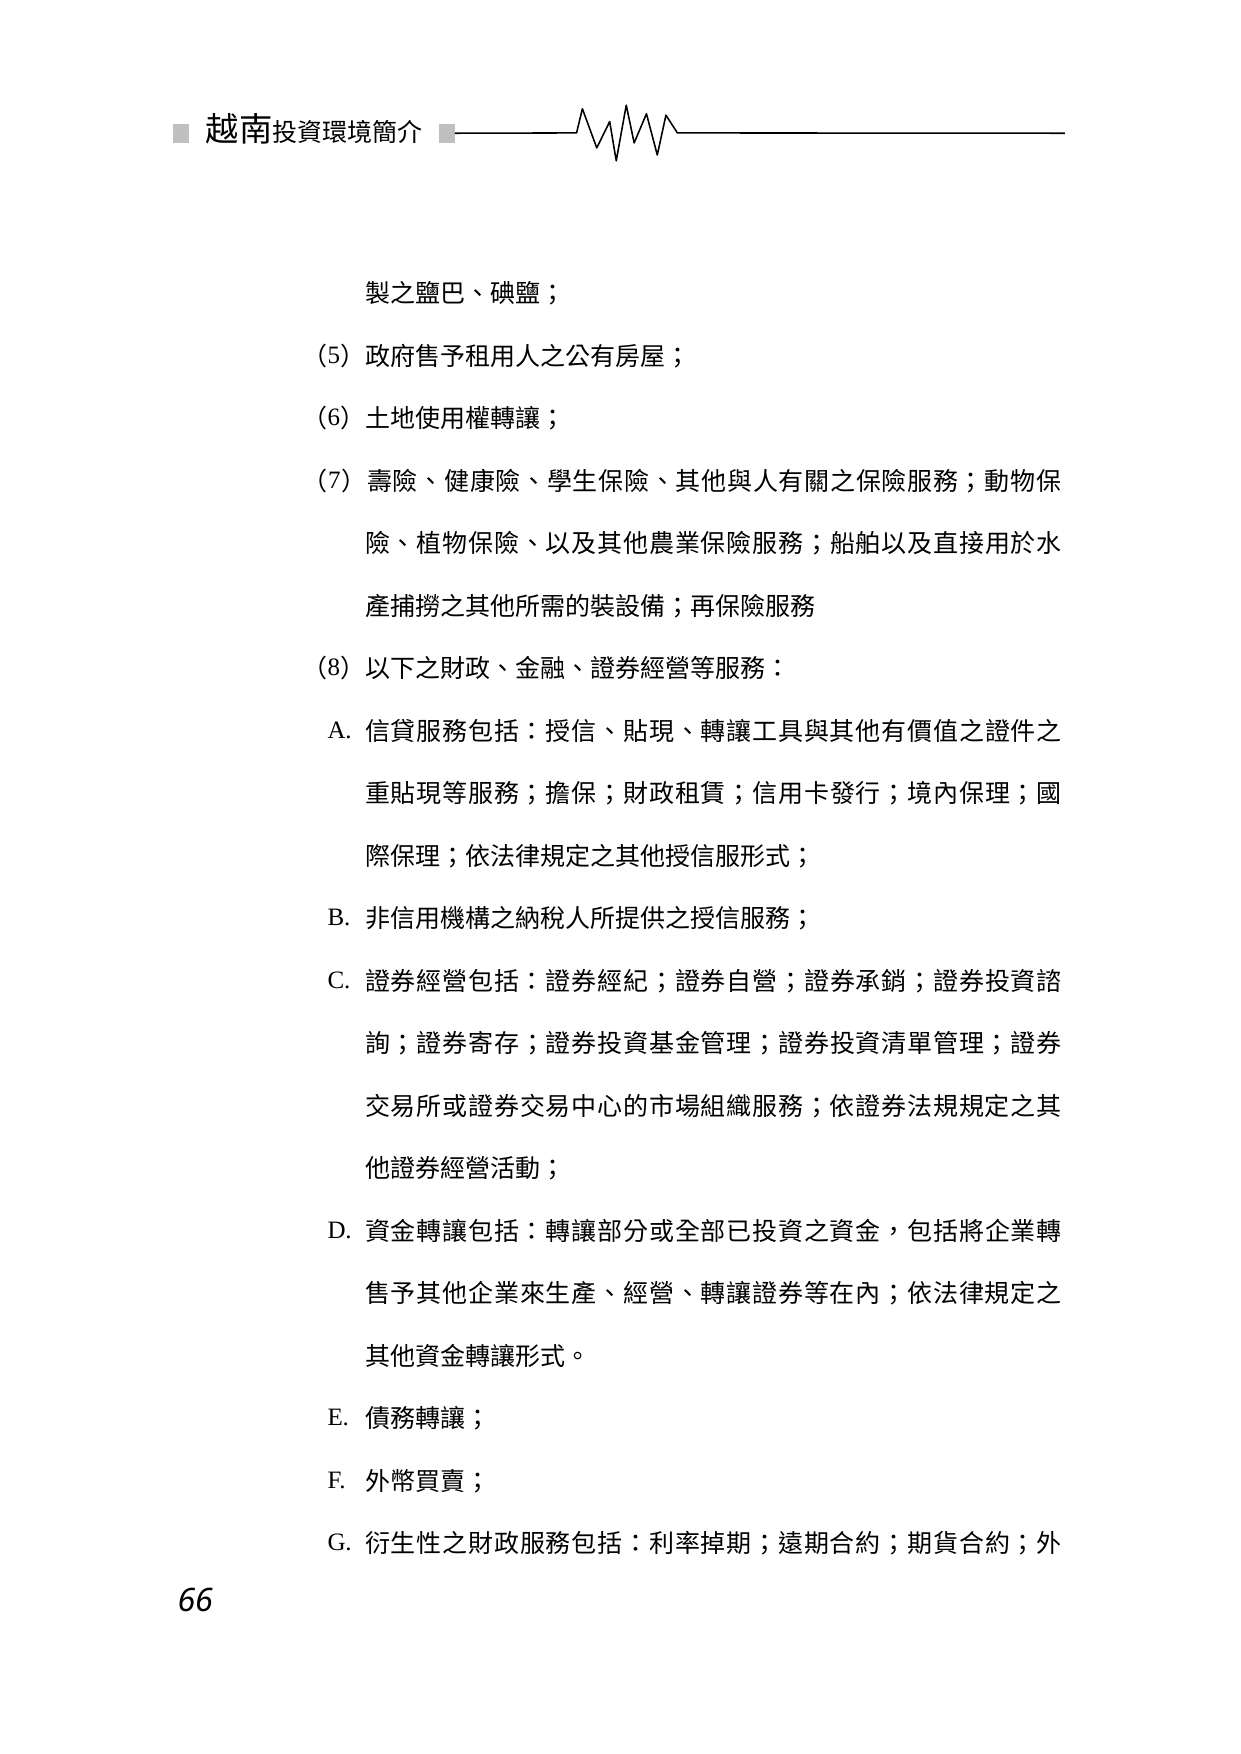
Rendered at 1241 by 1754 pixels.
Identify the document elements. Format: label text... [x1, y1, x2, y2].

text 製之鹽巴、碘鹽； [302, 250, 1063, 313]
text （6）土地使用權轉讓； [302, 375, 1063, 438]
text （5）政府售予租用人之公有房屋； [302, 313, 1063, 375]
text A. 信貸服務包括：授信、貼現、轉讓工具與其他有價值之證件之重貼現等服務；擔保；財政租賃；信用卡發行；境內保理；國際保理；依法律規定之其他授信服形式； [327, 688, 1063, 875]
text E. 債務轉讓； [327, 1375, 1063, 1438]
text B. 非信用機構之納稅人所提供之授信服務； [327, 875, 1063, 938]
text C. 證券經營包括：證券經紀；證券自營；證券承銷；證券投資諮詢；證券寄存；證券投資基金管理；證券投資清單管理；證券交易所或證券交易中心的市場組織服務；依證券法規規定之其他證券經營活動； [327, 938, 1063, 1188]
text （8）以下之財政、金融、證券經營等服務： [302, 625, 1063, 688]
text （7）壽險、健康險、學生保險、其他與人有關之保險服務；動物保險、植物保險、以及其他農業保險服務；船舶以及直接用於水產捕撈之其他所需的裝設備；再保險服務 [302, 438, 1063, 625]
text D. 資金轉讓包括：轉讓部分或全部已投資之資金，包括將企業轉售予其他企業來生產、經營、轉讓證券等在內；依法律規定之其他資金轉讓形式。 [327, 1188, 1063, 1375]
text F. 外幣買賣； [327, 1438, 1063, 1500]
text G. 衍生性之財政服務包括：利率掉期；遠期合約；期貨合約；外 [327, 1500, 1063, 1563]
